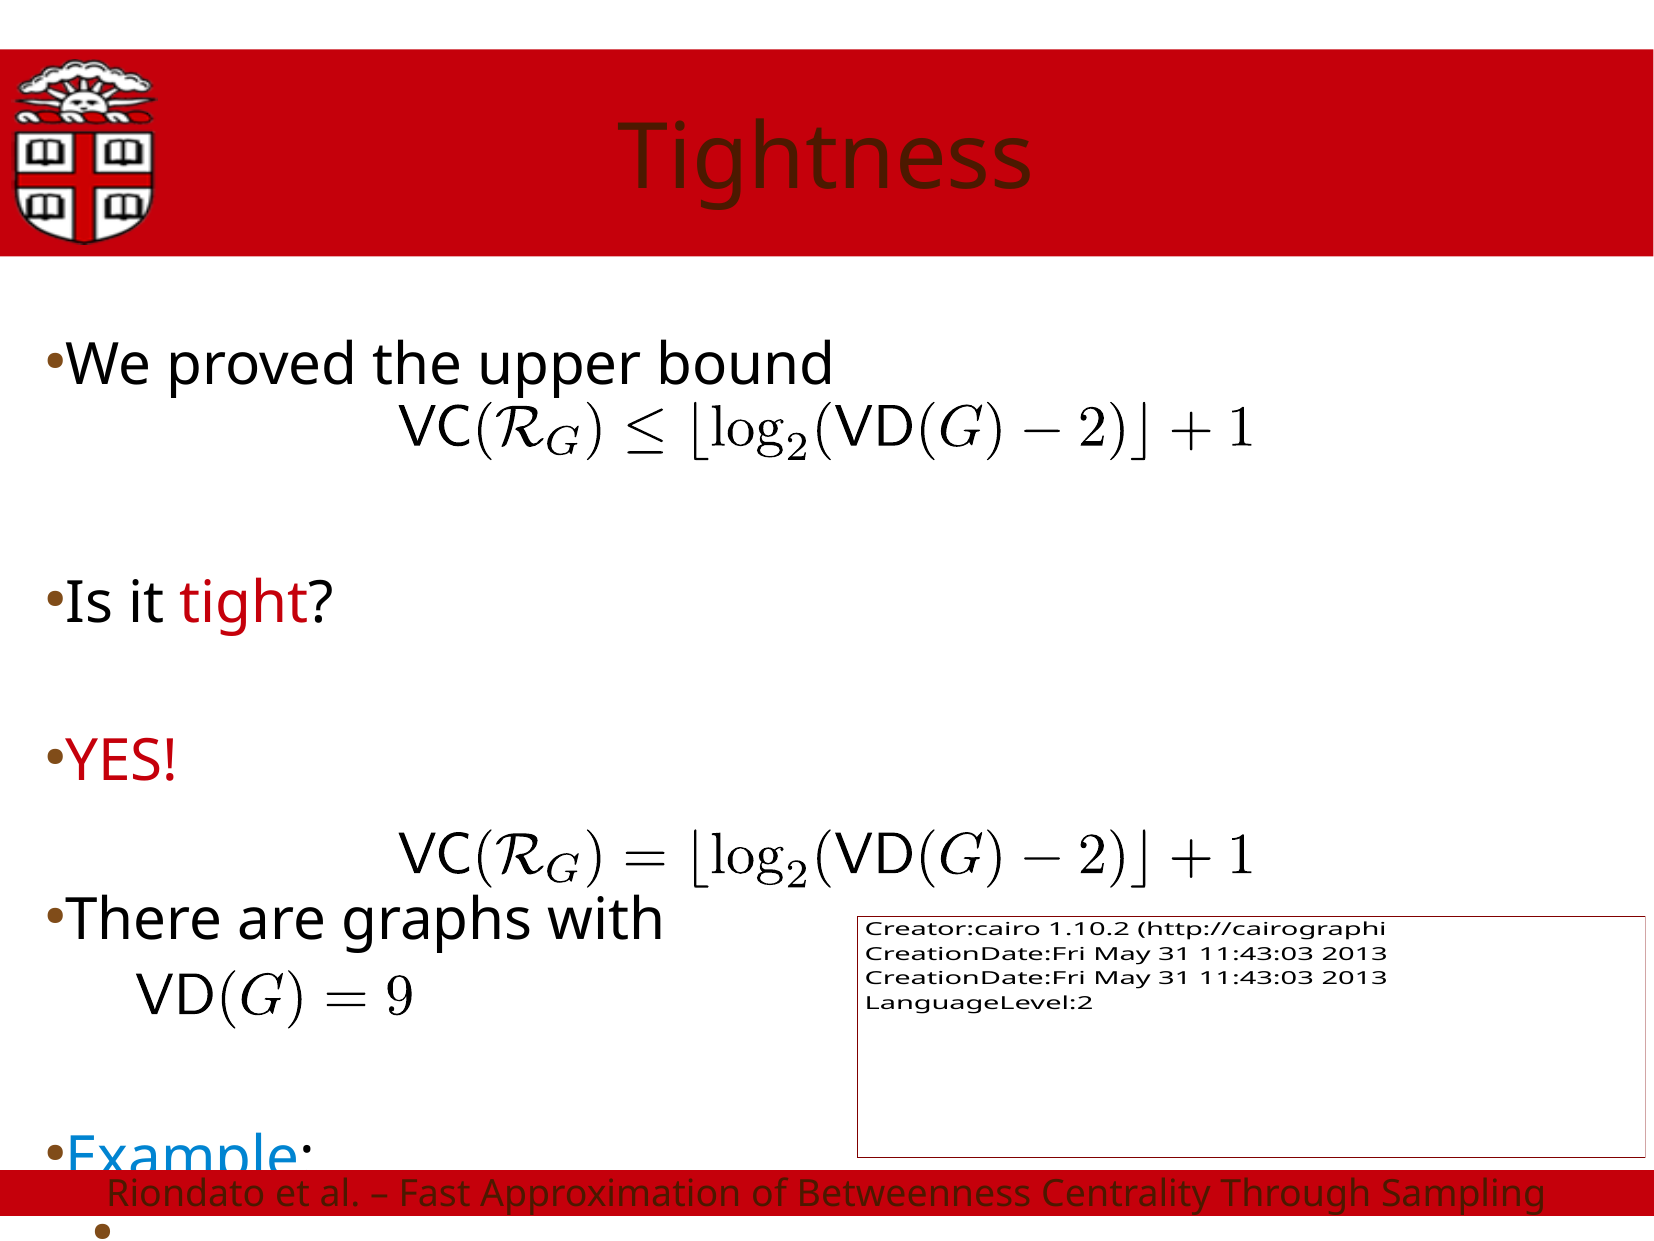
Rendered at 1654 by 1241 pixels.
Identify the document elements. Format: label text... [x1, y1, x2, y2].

text_box [397, 401, 1257, 461]
text_box [397, 829, 1257, 888]
text_box We proved the upper bound Is it tight? YES! There are graphs with Example: [30, 315, 1621, 1029]
picture [855, 915, 1646, 1158]
picture [11, 59, 158, 245]
text_box [135, 970, 415, 1029]
text_box Riondato et al. – Fast Approximation of Betweenness Centrality Through Sampling [0, 1170, 1654, 1216]
title Tightness [0, 49, 1654, 257]
